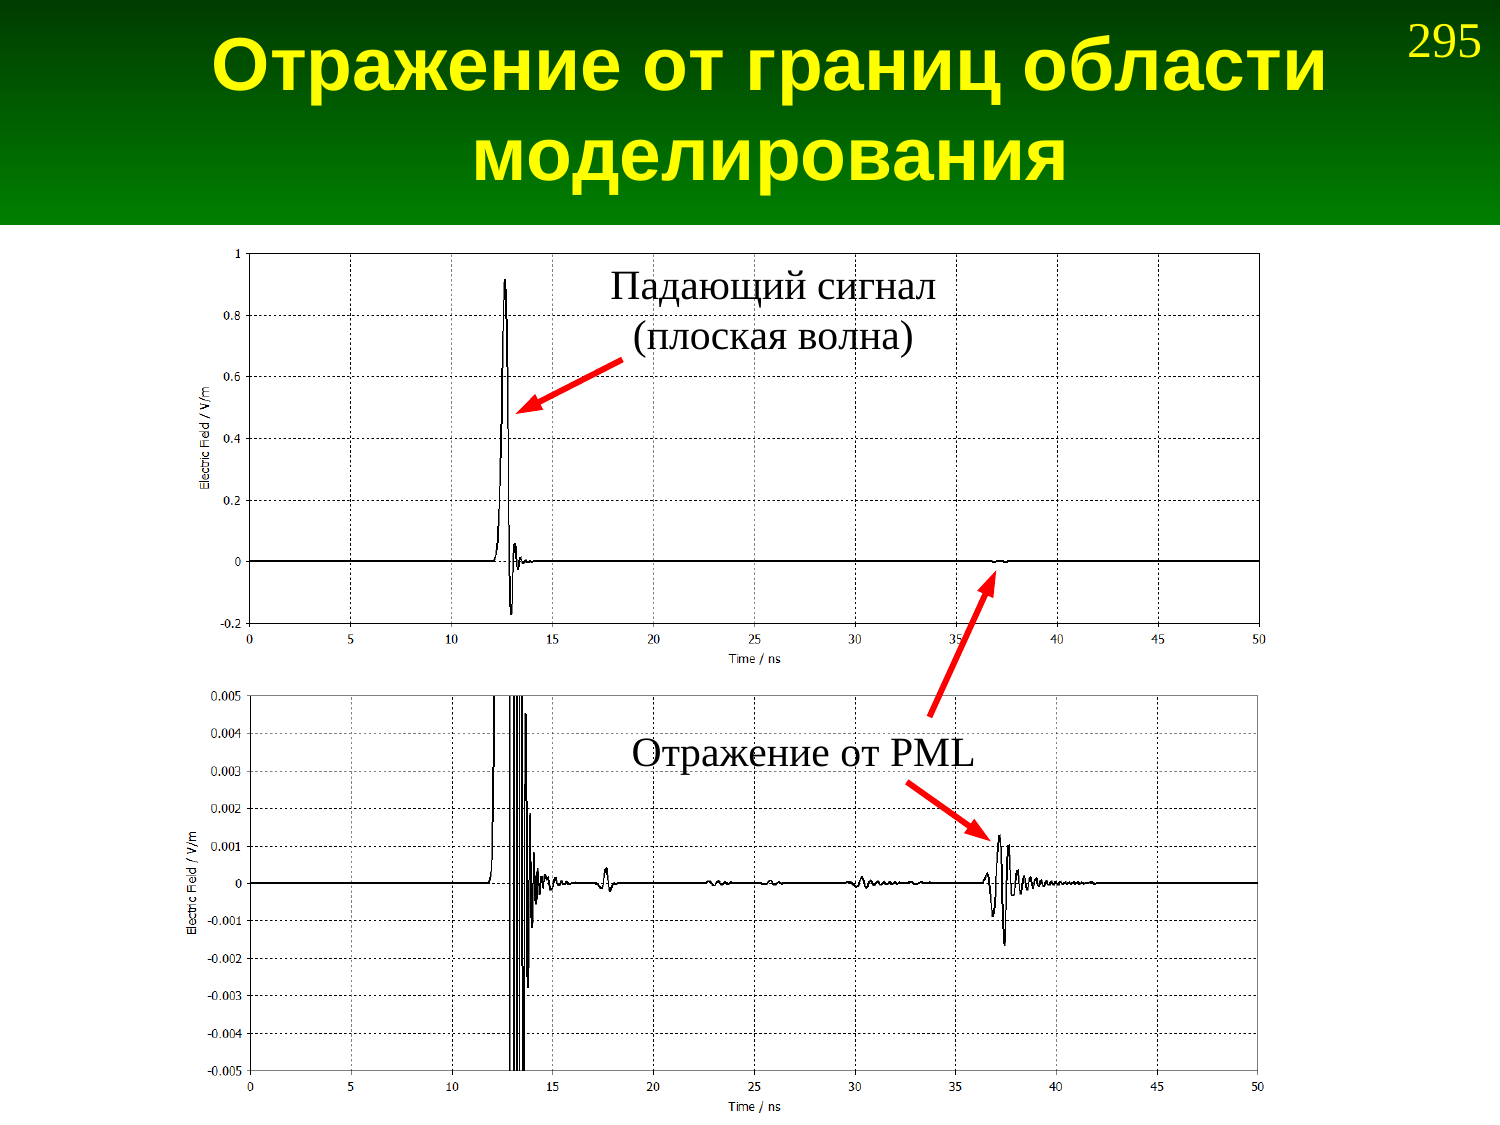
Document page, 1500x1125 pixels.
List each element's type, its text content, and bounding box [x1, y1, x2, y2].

text_box Падающий сигнал (плоская волна) [595, 250, 952, 366]
text_box Отражение от PML [616, 716, 991, 782]
title Отражение от границ области моделирования [100, 7, 1441, 204]
picture [174, 681, 1268, 1118]
picture [187, 238, 1270, 670]
